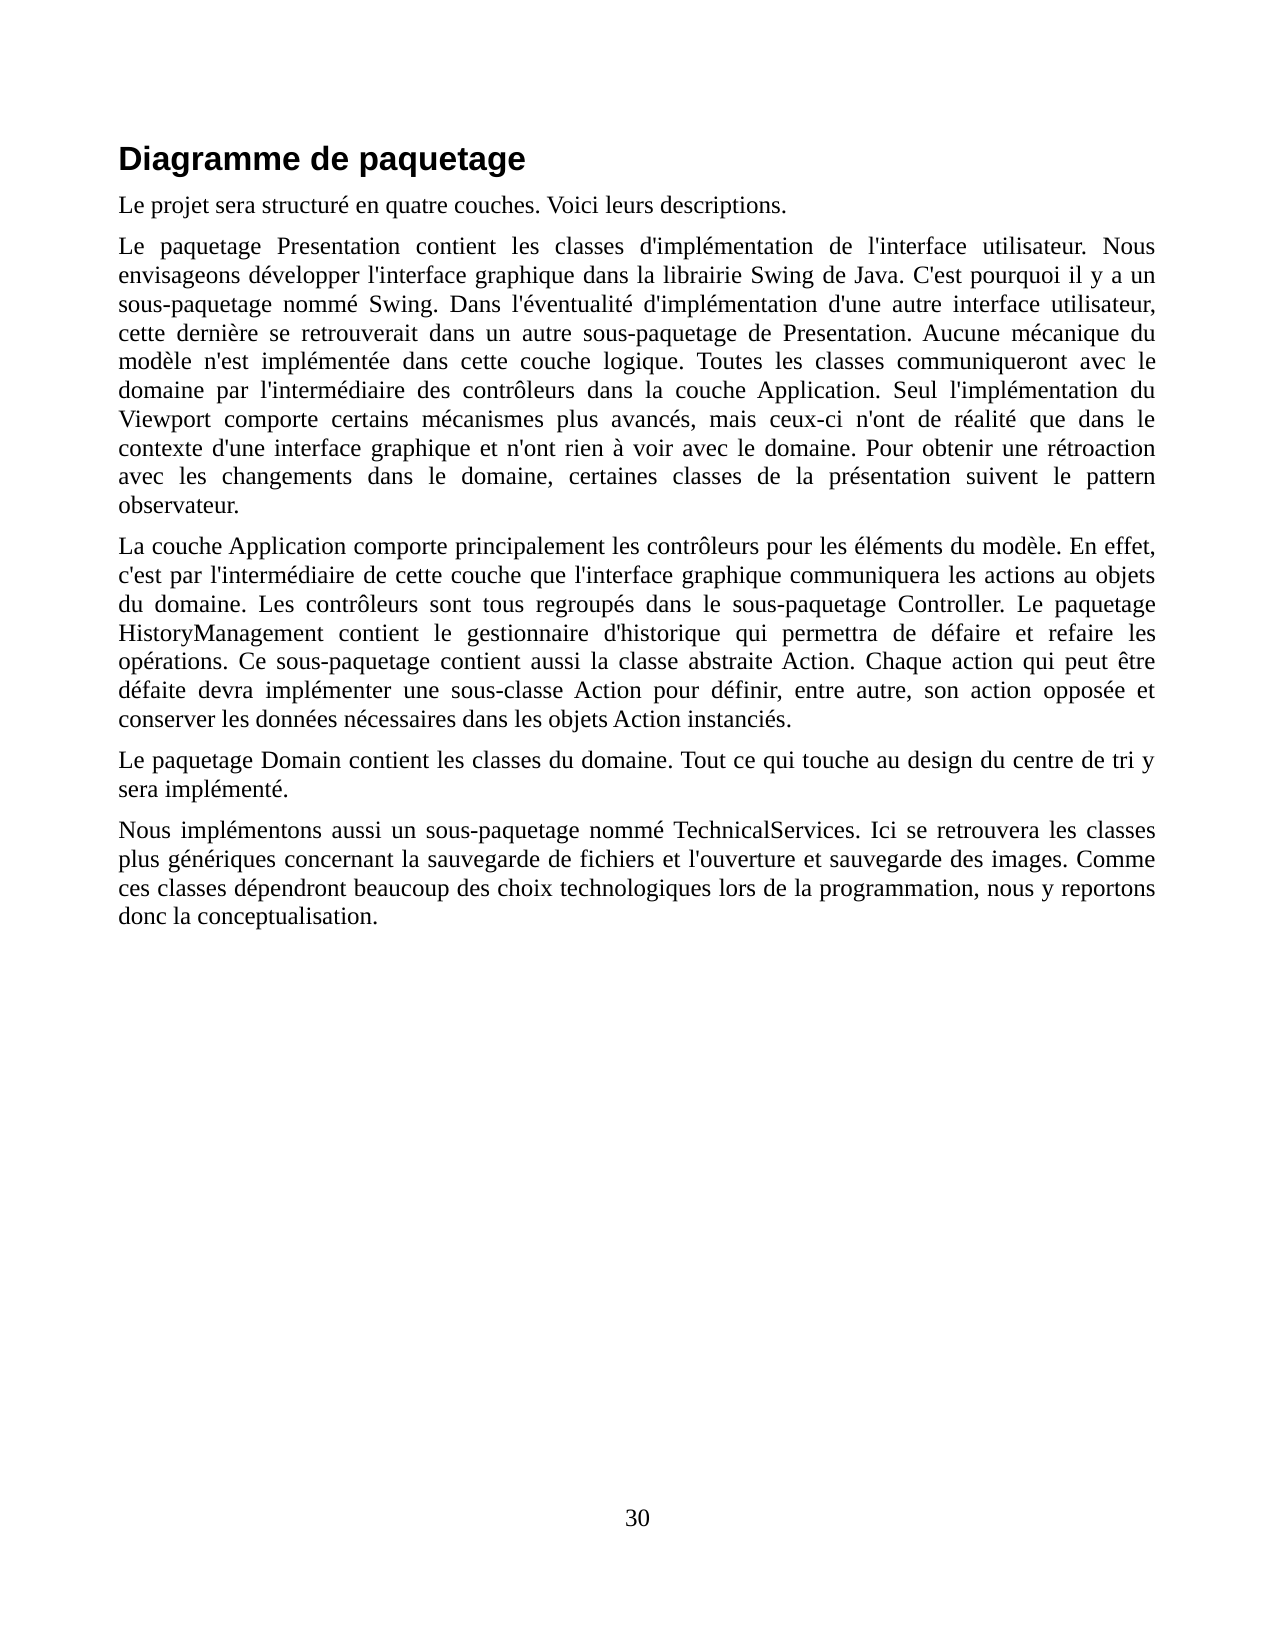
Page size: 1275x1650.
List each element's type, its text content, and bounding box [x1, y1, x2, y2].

text Le paquetage Domain contient les classes du domaine. Tout ce qui touche au design du centre de tri y sera implémenté. [118, 745, 1157, 803]
subtitle Diagramme de paquetage [118, 139, 1157, 178]
text La couche Application comporte principalement les contrôleurs pour les éléments du modèle. En effet, c'est par l'intermédiaire de cette couche que l'interface graphique communiquera les actions au objets du domaine. Les contrôleurs sont tous regroupés dans le sous-paquetage Controller. Le paquetage HistoryManagement contient le gestionnaire d'historique qui permettra de défaire et refaire les opérations. Ce sous-paquetage contient aussi la classe abstraite Action. Chaque action qui peut être défaite devra implémenter une sous-classe Action pour définir, entre autre, son action opposée et conserver les données nécessaires dans les objets Action instanciés. [118, 531, 1157, 733]
text Nous implémentons aussi un sous-paquetage nommé TechnicalServices. Ici se retrouvera les classes plus génériques concernant la sauvegarde de fichiers et l'ouverture et sauvegarde des images. Comme ces classes dépendront beaucoup des choix technologiques lors de la programmation, nous y reportons donc la conceptualisation. [118, 815, 1157, 930]
text Le projet sera structuré en quatre couches. Voici leurs descriptions. [118, 190, 1157, 219]
text Le paquetage Presentation contient les classes d'implémentation de l'interface utilisateur. Nous envisageons développer l'interface graphique dans la librairie Swing de Java. C'est pourquoi il y a un sous-paquetage nommé Swing. Dans l'éventualité d'implémentation d'une autre interface utilisateur, cette dernière se retrouverait dans un autre sous-paquetage de Presentation. Aucune mécanique du modèle n'est implémentée dans cette couche logique. Toutes les classes communiqueront avec le domaine par l'intermédiaire des contrôleurs dans la couche Application. Seul l'implémentation du Viewport comporte certains mécanismes plus avancés, mais ceux-ci n'ont de réalité que dans le contexte d'une interface graphique et n'ont rien à voir avec le domaine. Pour obtenir une rétroaction avec les changements dans le domaine, certaines classes de la présentation suivent le pattern observateur. [118, 231, 1157, 519]
